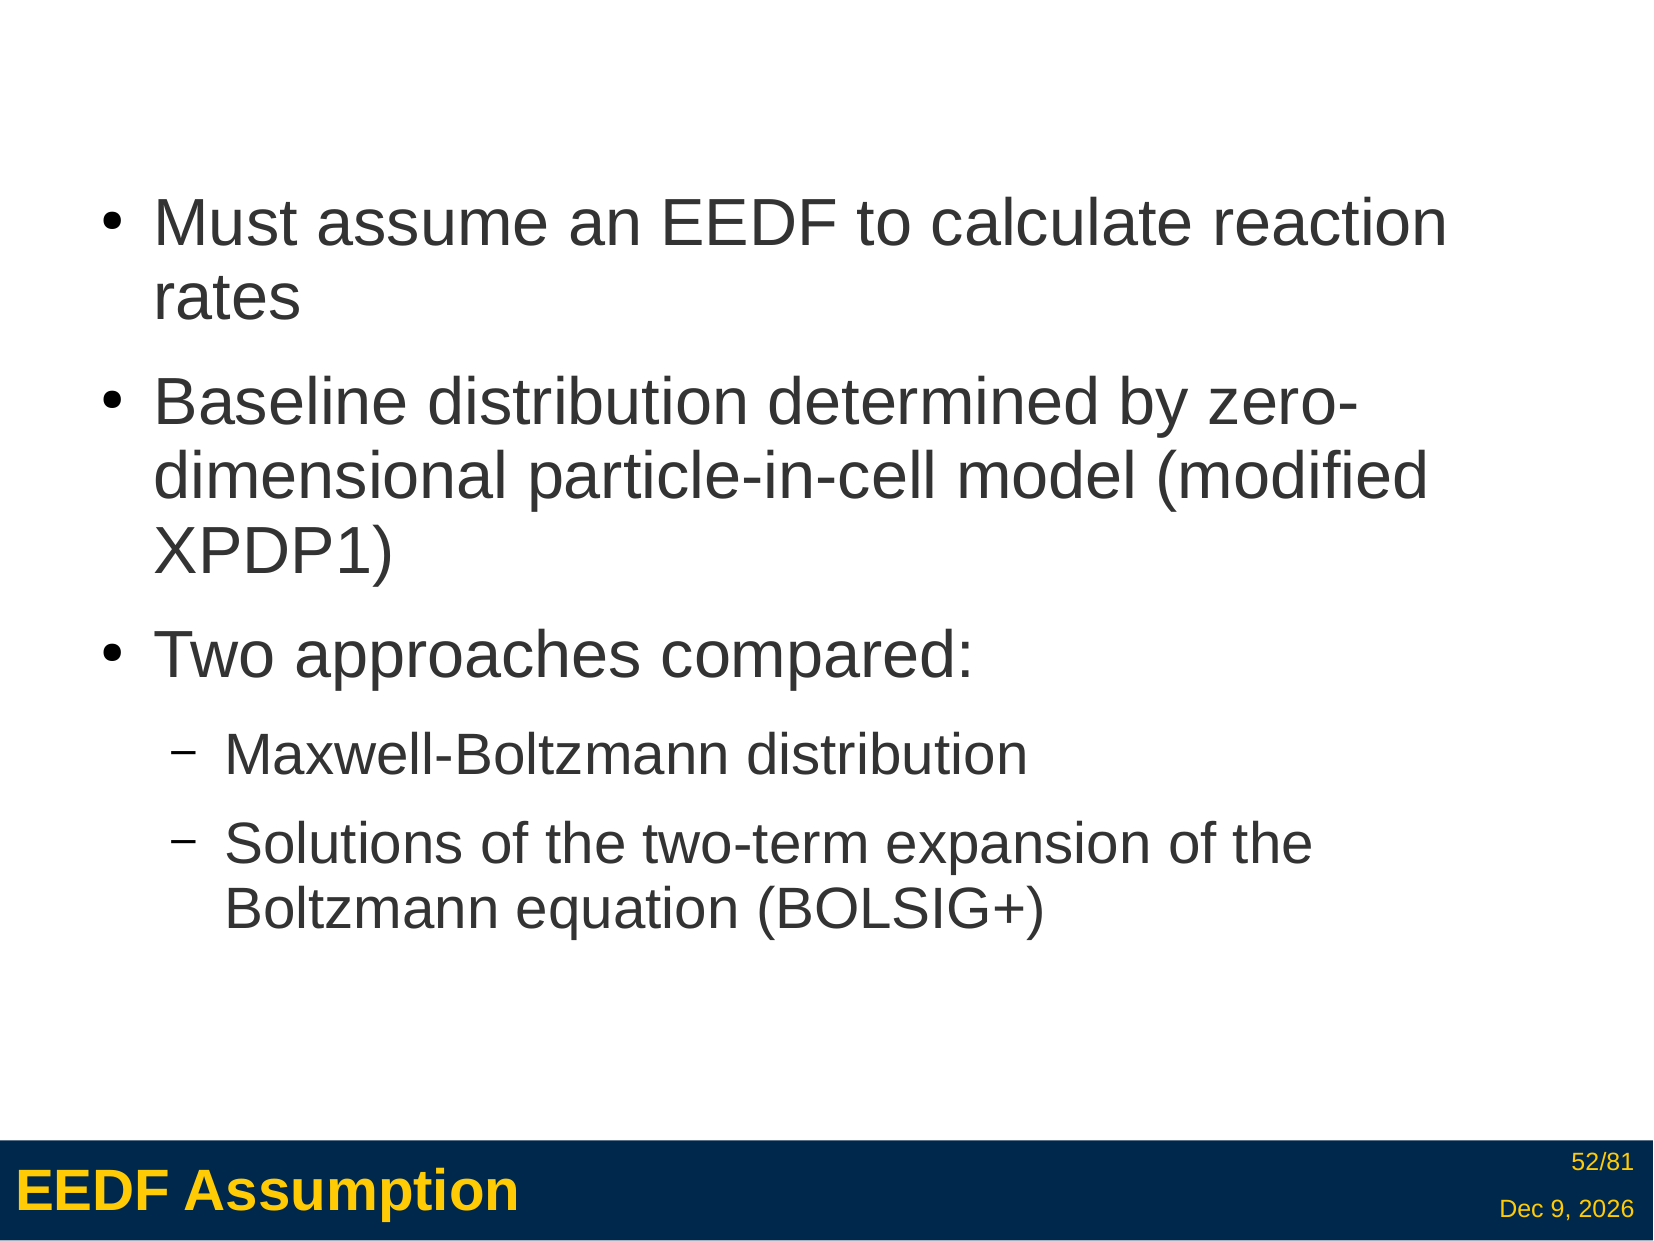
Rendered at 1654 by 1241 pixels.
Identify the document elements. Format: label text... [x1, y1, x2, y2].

list Must assume an EEDF to calculate reaction rates Baseline distribution determined by zero-dimensional particle-in-cell model (modified XPDP1) Two approaches compared: Maxwell-Boltzmann distribution Solutions of the two-term expansion of the Boltzmann equation (BOLSIG+) [82, 75, 1571, 1051]
title EEDF Assumption [14, 1140, 1380, 1241]
